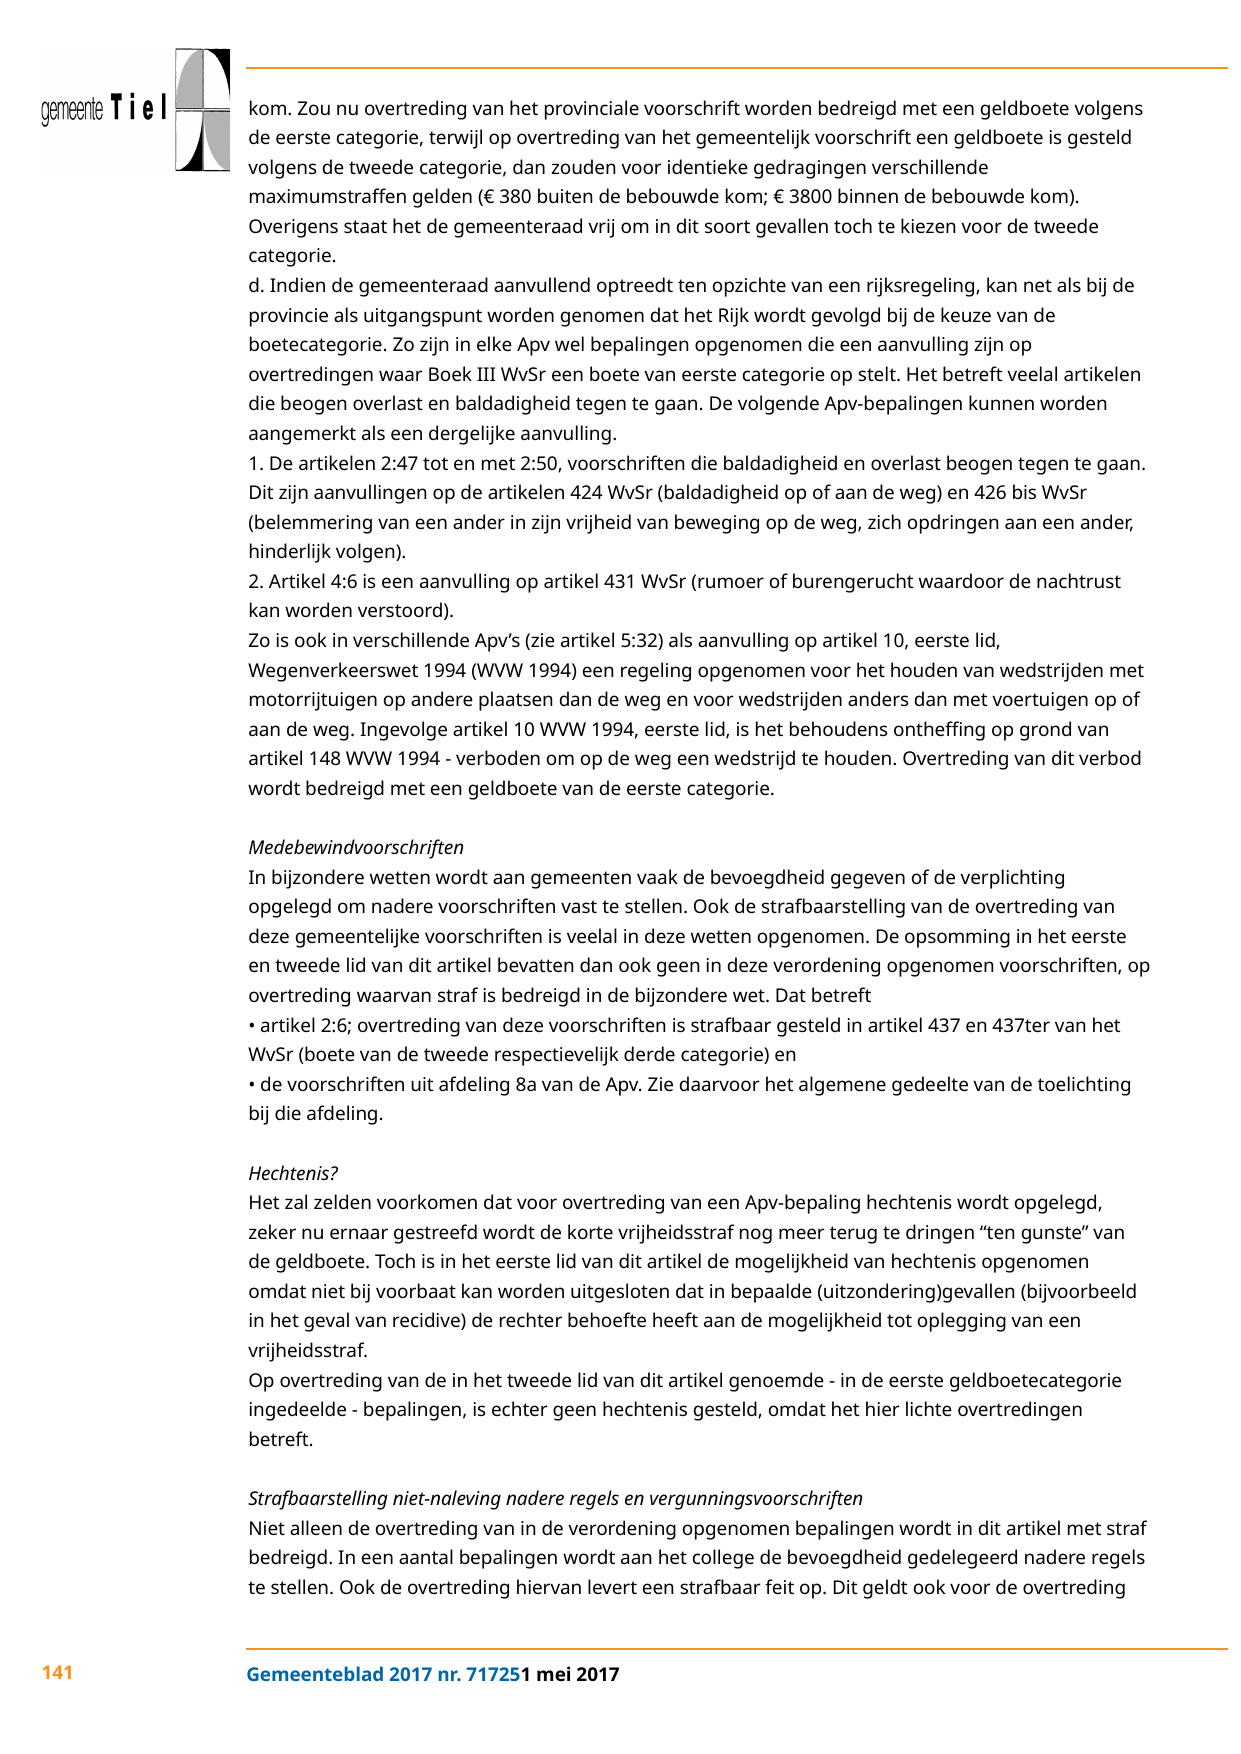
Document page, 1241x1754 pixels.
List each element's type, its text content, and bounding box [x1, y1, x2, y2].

text Niet alleen de overtreding van in de verordening opgenomen bepalingen wordt in dit artikel met straf bedreigd. In een aantal bepalingen wordt aan het college de bevoegdheid gedelegeerd nadere regels te stellen. Ook de overtreding hiervan levert een strafbaar feit op. Dit geldt ook voor de overtreding [248, 1515, 1152, 1600]
text • de voorschriften uit afdeling 8a van de Apv. Zie daarvoor het algemene gedeelte van de toelichting bij die afdeling. [248, 1071, 1152, 1126]
text kom. Zou nu overtreding van het provinciale voorschrift worden bedreigd met een geldboete volgens de eerste categorie, terwijl op overtreding van het gemeentelijk voorschrift een geldboete is gesteld volgens de tweede categorie, dan zouden voor identieke gedragingen verschillende maximumstraffen gelden (€ 380 buiten de bebouwde kom; € 3800 binnen de bebouwde kom). Overigens staat het de gemeenteraad vrij om in dit soort gevallen toch te kiezen voor de tweede categorie. [248, 95, 1152, 268]
picture [41, 47, 231, 172]
text Medebewindvoorschriften [248, 834, 1152, 860]
text • artikel 2:6; overtreding van deze voorschriften is strafbaar gesteld in artikel 437 en 437ter van het WvSr (boete van de tweede respectievelijk derde categorie) en [248, 1012, 1152, 1067]
text d. Indien de gemeenteraad aanvullend optreedt ten opzichte van een rijksregeling, kan net als bij de provincie als uitgangspunt worden genomen dat het Rijk wordt gevolgd bij de keuze van de boetecategorie. Zo zijn in elke Apv wel bepalingen opgenomen die een aanvulling zijn op overtredingen waar Boek III WvSr een boete van eerste categorie op stelt. Het betreft veelal artikelen die beogen overlast en baldadigheid tegen te gaan. De volgende Apv-bepalingen kunnen worden aangemerkt als een dergelijke aanvulling. [248, 272, 1152, 446]
text 1. De artikelen 2:47 tot en met 2:50, voorschriften die baldadigheid en overlast beogen tegen te gaan. Dit zijn aanvullingen op de artikelen 424 WvSr (baldadigheid op of aan de weg) en 426 bis WvSr (belemmering van een ander in zijn vrijheid van beweging op de weg, zich opdringen aan een ander, hinderlijk volgen). [248, 450, 1152, 564]
text Strafbaarstelling niet-naleving nadere regels en vergunningsvoorschriften [248, 1485, 1152, 1511]
text Zo is ook in verschillende Apv’s (zie artikel 5:32) als aanvulling op artikel 10, eerste lid, Wegenverkeerswet 1994 (WVW 1994) een regeling opgenomen voor het houden van wedstrijden met motorrijtuigen op andere plaatsen dan de weg en voor wedstrijden anders dan met voertuigen op of aan de weg. Ingevolge artikel 10 WVW 1994, eerste lid, is het behoudens ontheffing op grond van artikel 148 WVW 1994 - verboden om op de weg een wedstrijd te houden. Overtreding van dit verbod wordt bedreigd met een geldboete van de eerste categorie. [248, 627, 1152, 801]
text Hechtenis? [248, 1160, 1152, 1186]
text 2. Artikel 4:6 is een aanvulling op artikel 431 WvSr (rumoer of burengerucht waardoor de nachtrust kan worden verstoord). [248, 568, 1152, 623]
text In bijzondere wetten wordt aan gemeenten vaak de bevoegdheid gegeven of de verplichting opgelegd om nadere voorschriften vast te stellen. Ook de strafbaarstelling van de overtreding van deze gemeentelijke voorschriften is veelal in deze wetten opgenomen. De opsomming in het eerste en tweede lid van dit artikel bevatten dan ook geen in deze verordening opgenomen voorschriften, op overtreding waarvan straf is bedreigd in de bijzondere wet. Dat betreft [248, 864, 1152, 1008]
text Op overtreding van de in het tweede lid van dit artikel genoemde - in de eerste geldboetecategorie ingedeelde - bepalingen, is echter geen hechtenis gesteld, omdat het hier lichte overtredingen betreft. [248, 1367, 1152, 1452]
text Het zal zelden voorkomen dat voor overtreding van een Apv-bepaling hechtenis wordt opgelegd, zeker nu ernaar gestreefd wordt de korte vrijheidsstraf nog meer terug te dringen “ten gunste” van de geldboete. Toch is in het eerste lid van dit artikel de mogelijkheid van hechtenis opgenomen omdat niet bij voorbaat kan worden uitgesloten dat in bepaalde (uitzondering)gevallen (bijvoorbeeld in het geval van recidive) de rechter behoefte heeft aan de mogelijkheid tot oplegging van een vrijheidsstraf. [248, 1189, 1152, 1363]
